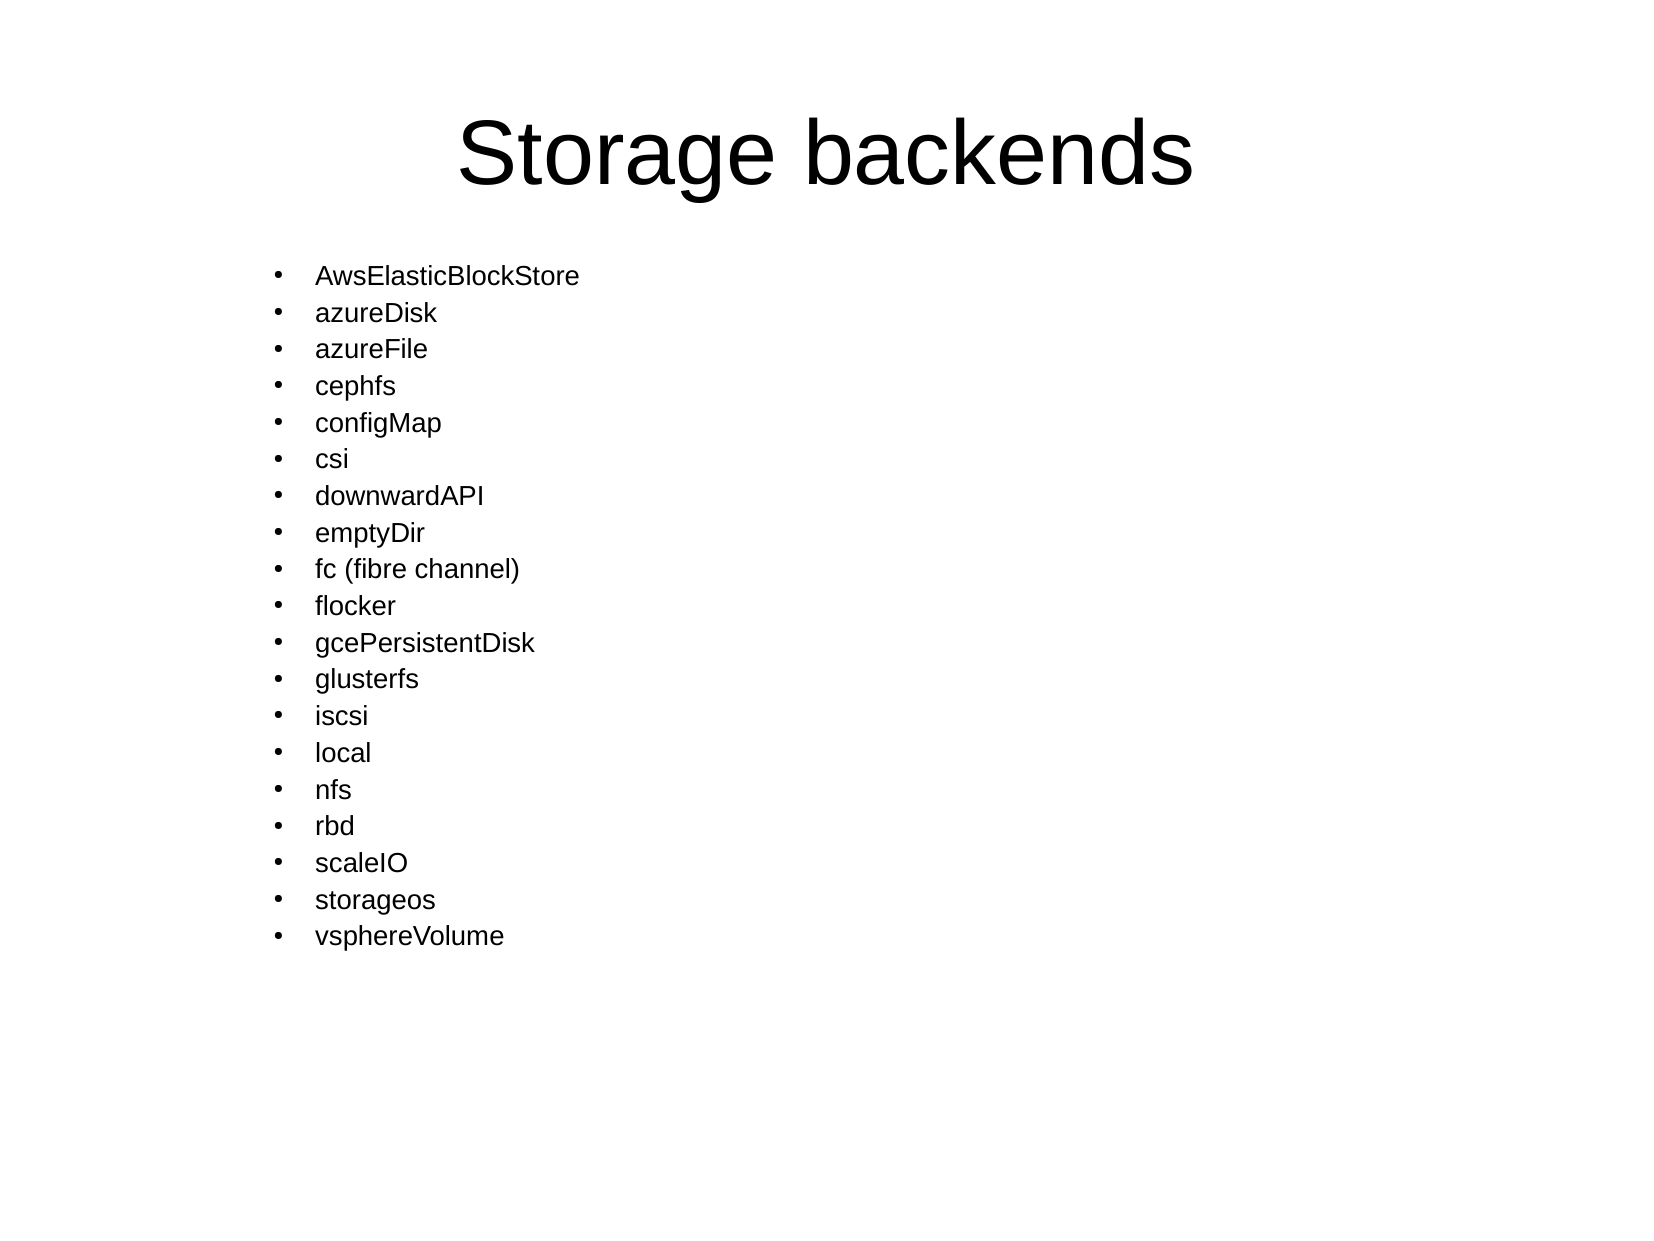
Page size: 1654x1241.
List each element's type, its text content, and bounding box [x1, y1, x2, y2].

title Storage backends [82, 49, 1571, 257]
list AwsElasticBlockStore azureDisk azureFile cephfs configMap csi downwardAPI emptyDir fc (fibre channel) flocker gcePersistentDisk glusterfs iscsi local nfs rbd scaleIO storageos vsphereVolume [270, 240, 1234, 960]
